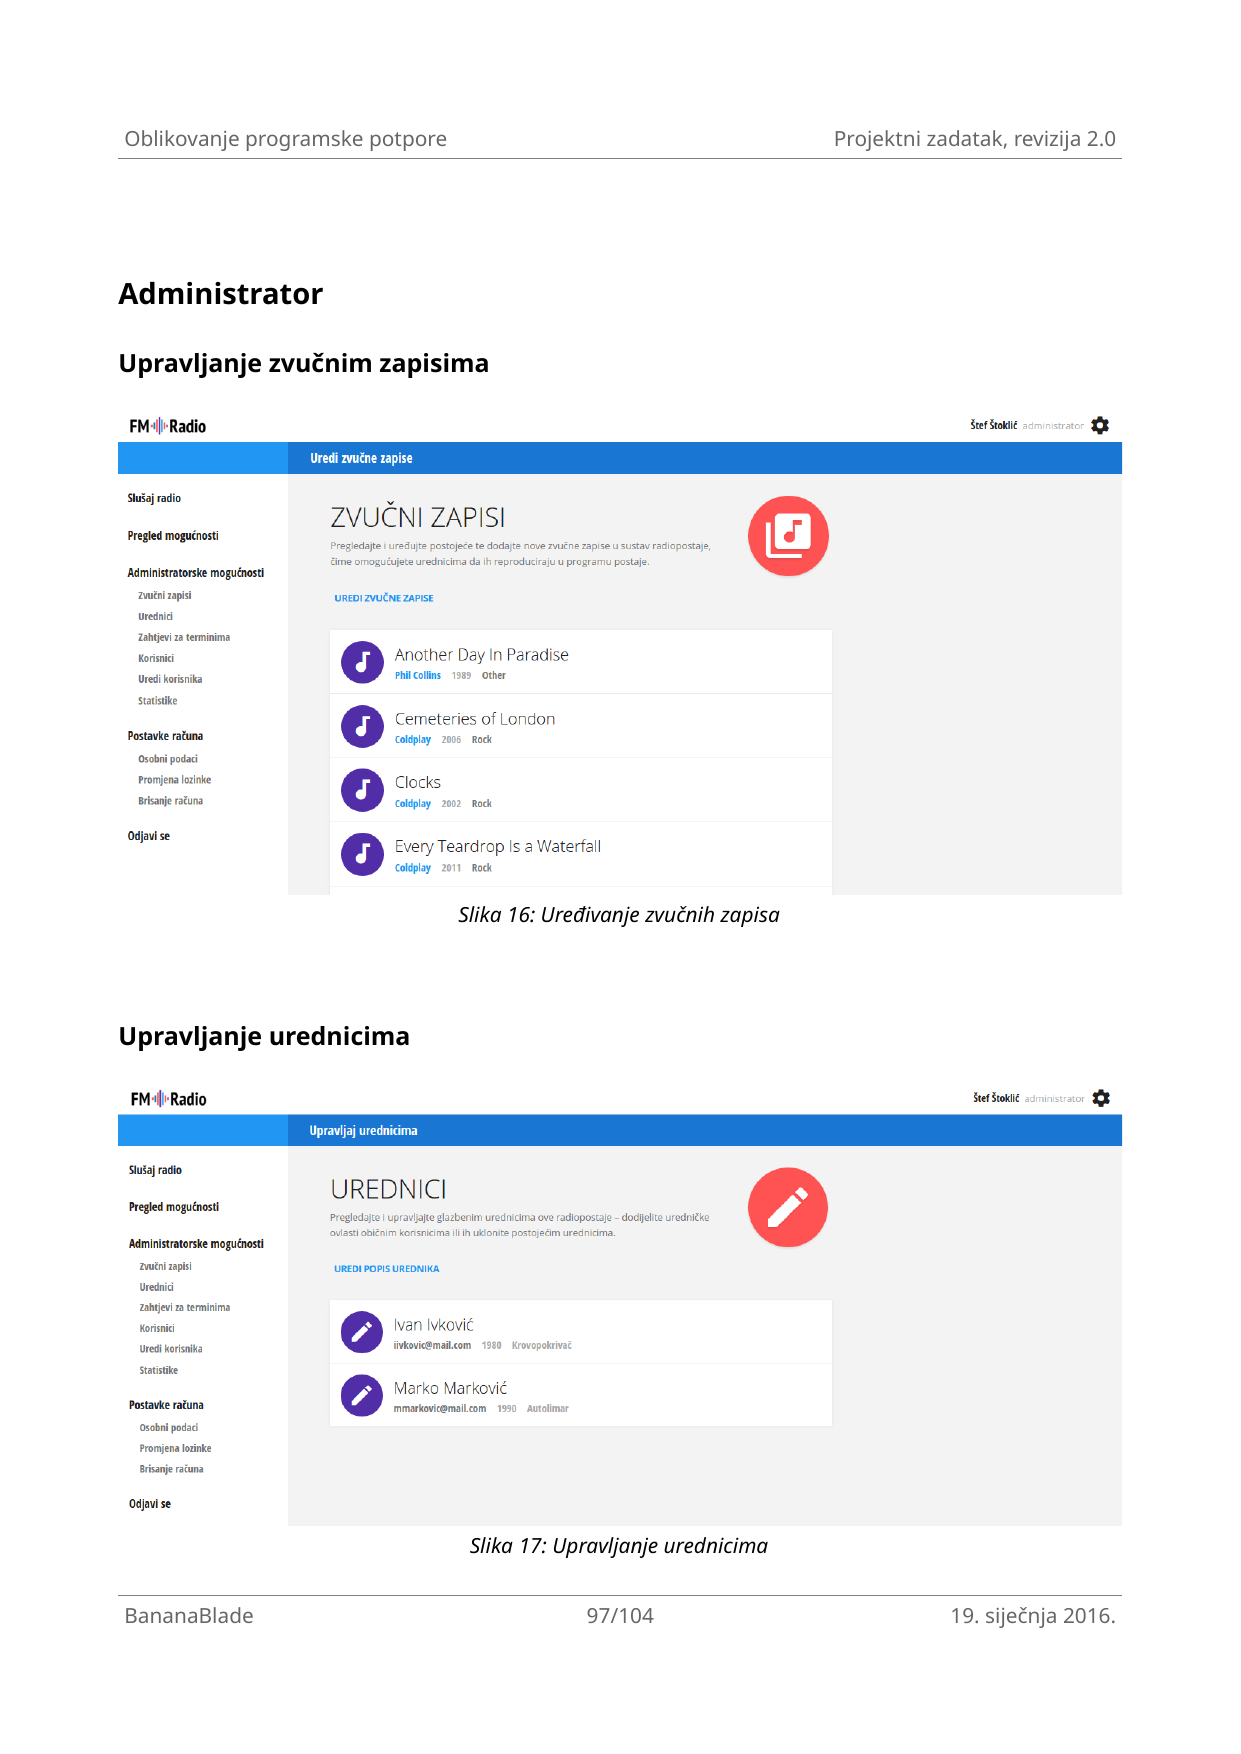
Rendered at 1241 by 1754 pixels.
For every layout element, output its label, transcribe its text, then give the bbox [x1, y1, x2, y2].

picture [118, 1084, 1123, 1526]
text Slika 16: Uređivanje zvučnih zapisa [118, 895, 1122, 929]
text Slika 17: Upravljanje urednicima [118, 1526, 1122, 1560]
picture [118, 411, 1123, 895]
subtitle Administrator [118, 273, 1122, 313]
subtitle Upravljanje zvučnim zapisima [118, 346, 1122, 379]
subtitle Upravljanje urednicima [118, 1018, 1122, 1052]
